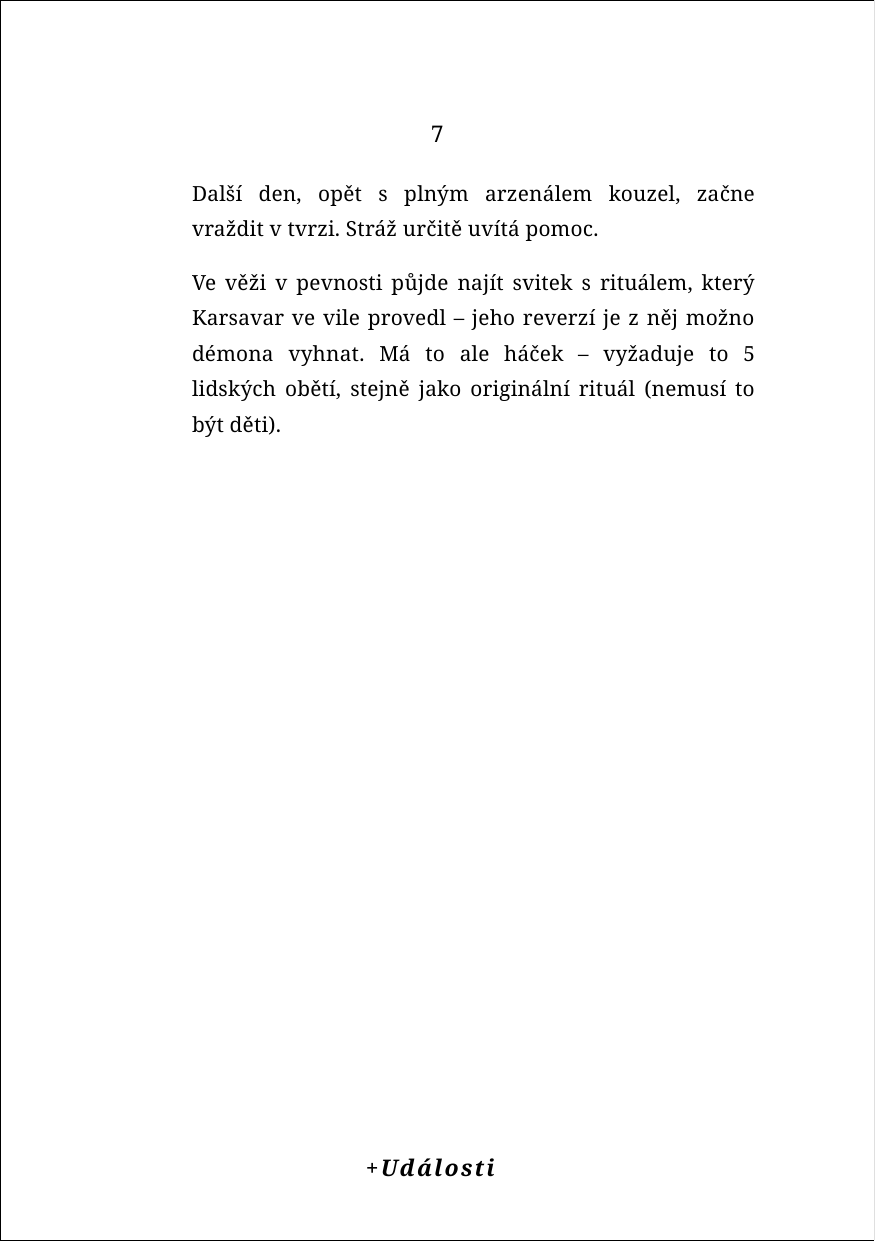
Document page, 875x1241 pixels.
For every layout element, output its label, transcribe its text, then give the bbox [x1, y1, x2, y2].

list Ve věži v pevnosti půjde najít svitek s rituálem, který Karsavar ve vile provedl – jeho reverzí je z něj možno démona vyhnat. Má to ale háček – vyžaduje to 5 lidských obětí, stejně jako originální rituál (nemusí to být děti). [162, 268, 756, 438]
list Další den, opět s plným arzenálem kouzel, začne vraždit v tvrzi. Stráž určitě uvítá pomoc. [162, 179, 756, 243]
